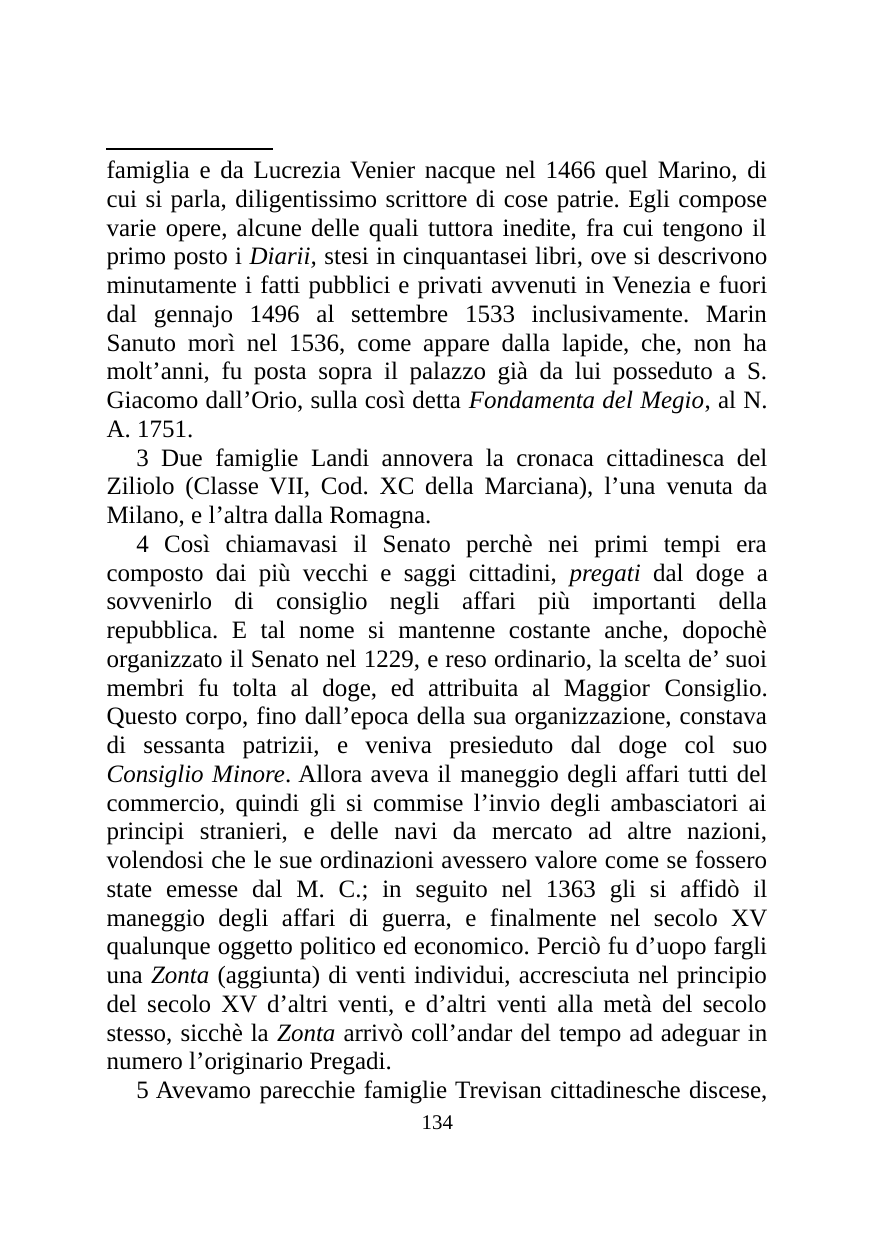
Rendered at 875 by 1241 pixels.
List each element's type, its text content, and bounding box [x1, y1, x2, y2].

text Così chiamavasi il Senato perchè nei primi tempi era composto dai più vecchi e saggi cittadini, pregati dal doge a sovvenirlo di consiglio negli affari più importanti della repubblica. E tal nome si mantenne costante anche, dopochè organizzato il Senato nel 1229, e reso ordinario, la scelta de’ suoi membri fu tolta al doge, ed attribuita al Maggior Consiglio. Questo corpo, fino dall’epoca della sua organizzazione, constava di sessanta patrizii, e veniva presieduto dal doge col suo Consiglio Minore. Allora aveva il maneggio degli affari tutti del commercio, quindi gli si commise l’invio degli ambasciatori ai principi stranieri, e delle navi da mercato ad altre nazioni, volendosi che le sue ordinazioni avessero valore come se fossero state emesse dal M. C.; in seguito nel 1363 gli si affidò il maneggio degli affari di guerra, e finalmente nel secolo XV qualunque oggetto politico ed economico. Perciò fu d’uopo fargli una Zonta (aggiunta) di venti individui, accresciuta nel principio del secolo XV d’altri venti, e d’altri venti alla metà del secolo stesso, sicchè la Zonta arrivò coll’andar del tempo ad adeguar in numero l’originario Pregadi. [106, 529, 768, 1075]
text Avevamo parecchie famiglie Trevisan cittadinesche discese, [106, 1075, 768, 1104]
text Due famiglie Landi annovera la cronaca cittadinesca del Ziliolo (Classe VII, Cod. XC della Marciana), l’una venuta da Milano, e l’altra dalla Romagna. [106, 443, 768, 529]
text famiglia e da Lucrezia Venier nacque nel 1466 quel Marino, di cui si parla, diligentissimo scrittore di cose patrie. Egli compose varie opere, alcune delle quali tuttora inedite, fra cui tengono il primo posto i Diarii, stesi in cinquantasei libri, ove si descrivono minutamente i fatti pubblici e privati avvenuti in Venezia e fuori dal gennajo 1496 al settembre 1533 inclusivamente. Marin Sanuto morì nel 1536, come appare dalla lapide, che, non ha molt’anni, fu posta sopra il palazzo già da lui posseduto a S. Giacomo dall’Orio, sulla così detta Fondamenta del Megio, al N. A. 1751. [106, 155, 768, 443]
